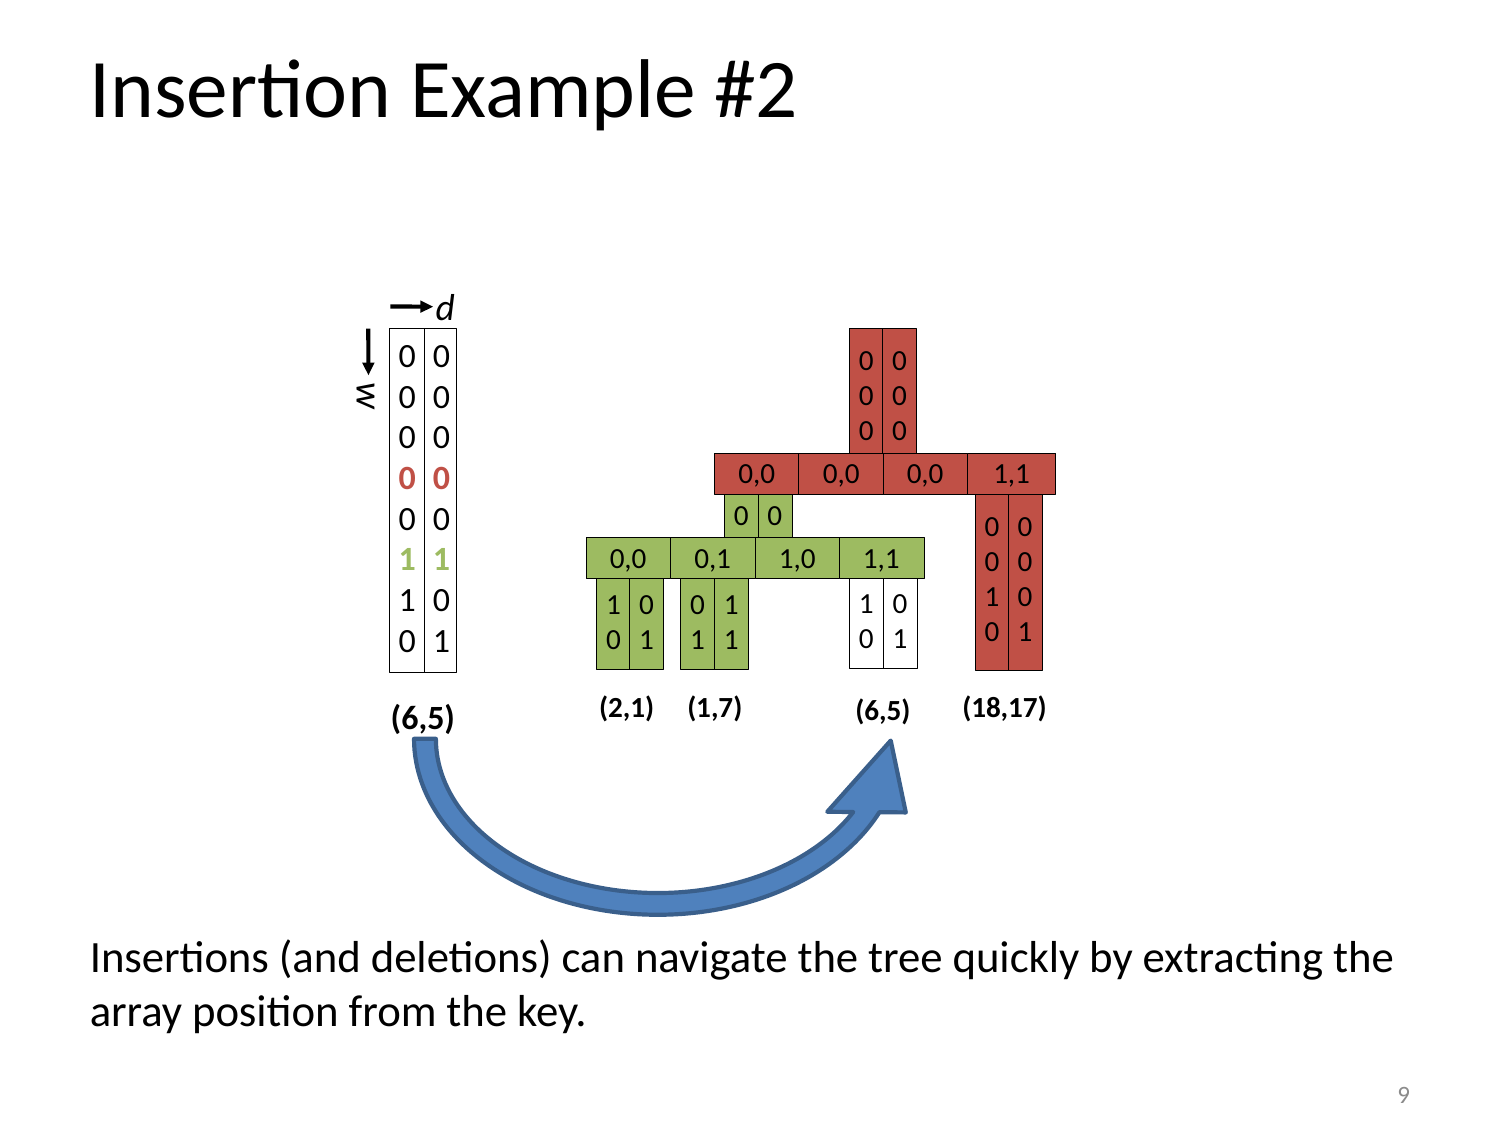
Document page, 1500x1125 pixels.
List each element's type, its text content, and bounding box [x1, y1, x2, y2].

text_box (6,5) [821, 680, 945, 740]
text_box 0,0 [714, 443, 798, 504]
text_box Insertions (and deletions) can navigate the tree quickly by extracting the array position from the key. [75, 174, 1425, 1050]
text_box 0,0 [585, 528, 670, 588]
text_box 0 0 0 [882, 325, 917, 443]
text_box 0,1 [670, 528, 754, 588]
text_box 0 [758, 504, 792, 528]
text_box d [412, 275, 525, 335]
text_box 1,1 [968, 443, 1056, 504]
text_box 0 [724, 504, 758, 528]
text_box 1,0 [754, 528, 838, 588]
text_box [1074, 1079, 1425, 1107]
text_box (1,7) [653, 677, 776, 738]
text_box 1 0 [849, 588, 884, 671]
text_box (2,1) [565, 677, 653, 738]
text_box 001 0 [975, 504, 1008, 671]
text_box 0 1 [884, 588, 917, 671]
text_box w [341, 358, 402, 472]
text_box [414, 740, 906, 915]
text_box 1 0 [596, 588, 629, 672]
text_box 0,0 [882, 443, 968, 504]
text_box 1 1 [714, 588, 748, 672]
text_box 1,1 [838, 528, 924, 588]
text_box 000 1 [1008, 504, 1042, 671]
text_box Insertion Example #2 [75, 12, 1425, 155]
picture [385, 324, 461, 743]
text_box (18,17) [943, 677, 1066, 738]
text_box 0 1 [680, 588, 714, 672]
text_box 0,0 [798, 443, 882, 504]
text_box 0 1 [629, 588, 664, 672]
text_box 0 0 0 [849, 325, 882, 443]
